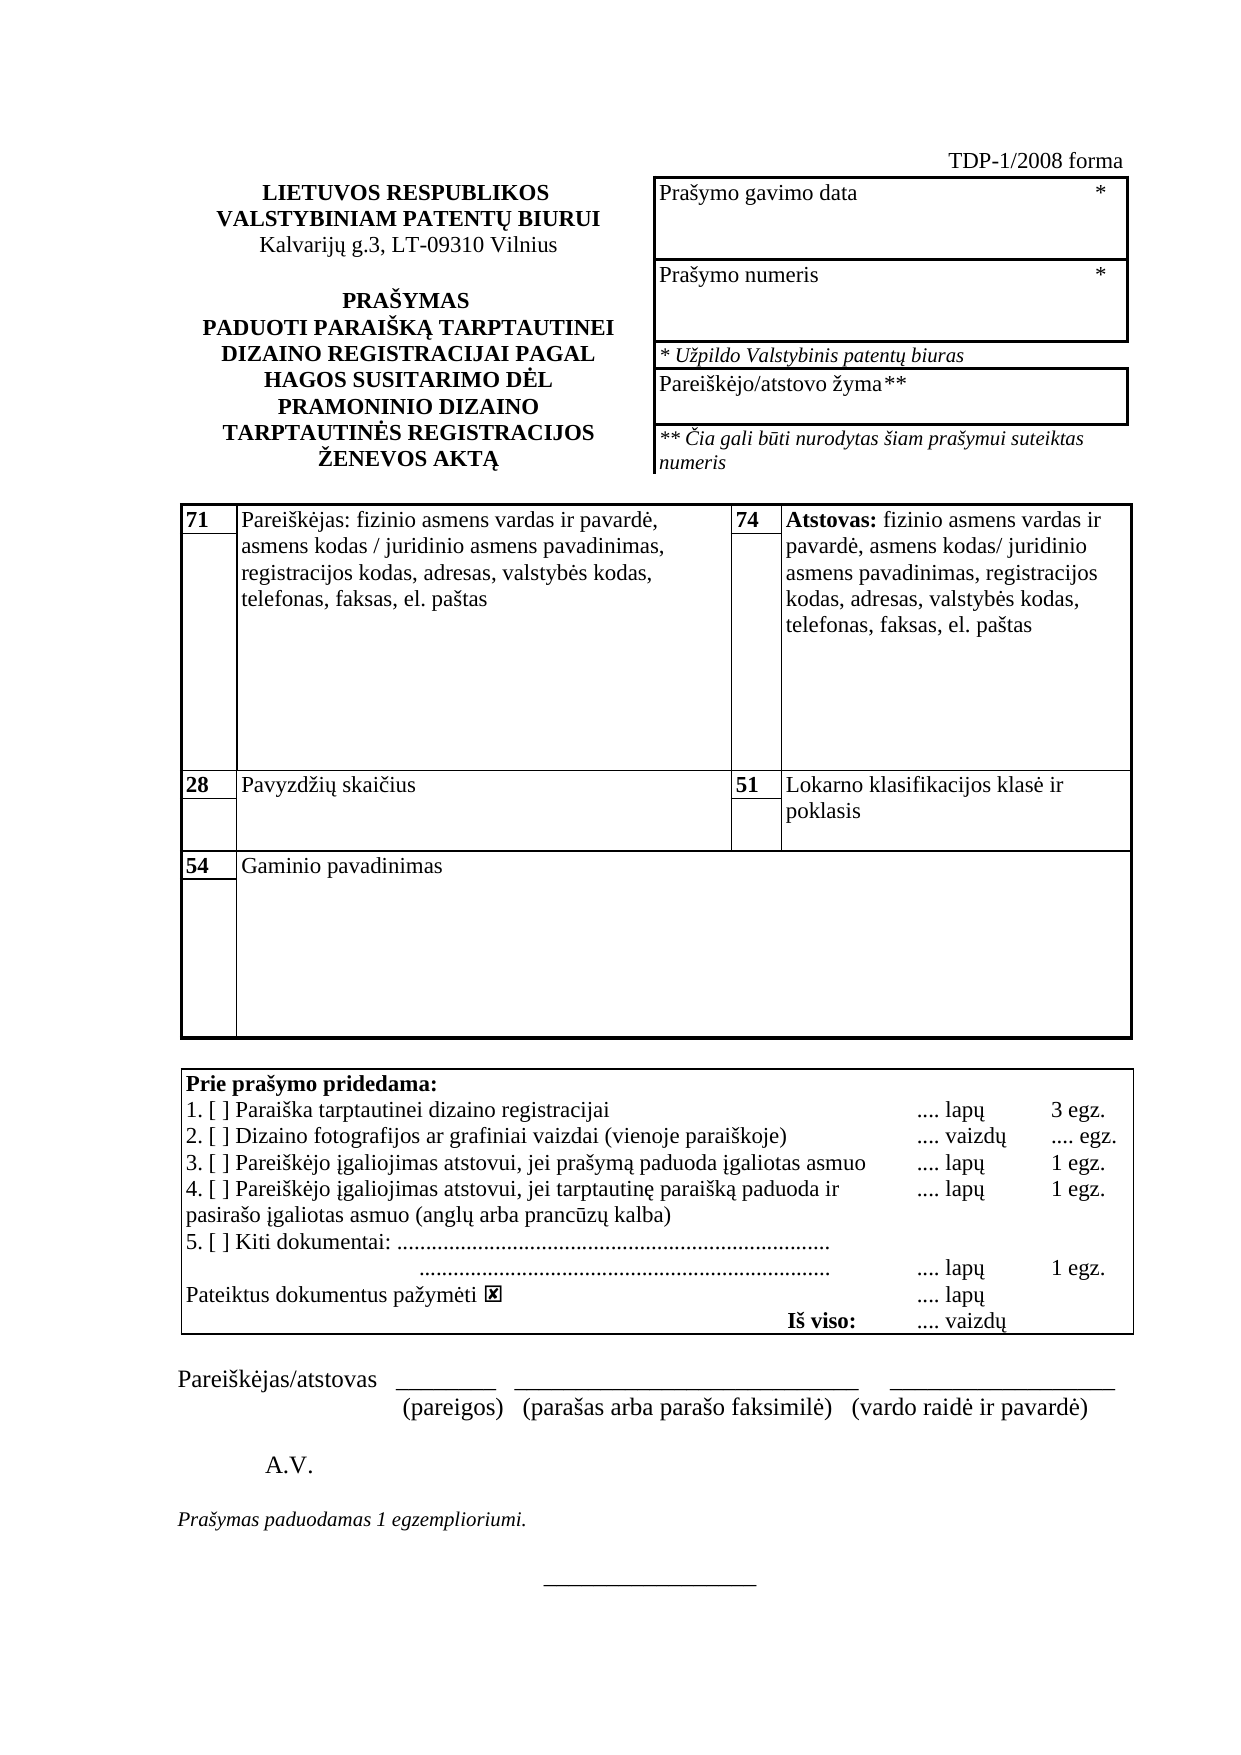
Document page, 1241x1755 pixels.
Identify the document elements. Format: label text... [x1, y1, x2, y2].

table_cell 3 egz. [1047, 1096, 1133, 1122]
table_header [913, 1070, 1047, 1096]
table_cell Prašymo gavimo data * [656, 179, 1126, 258]
table_cell Lokarno klasifikacijos klasė ir poklasis [782, 771, 1130, 850]
table_cell LIETUVOS RESPUBLIKOS VALSTYBINIAM PATENTŲ BIURUI Kalvarijų g.3, LT-09310 Vilnius [181, 176, 653, 258]
table_cell [1047, 1281, 1133, 1333]
table_cell 54 [183, 852, 236, 878]
text (pareigos) (parašas arba parašo faksimilė) (vardo raidė ir pavardė) [402, 1392, 1122, 1421]
text _________________ [177, 1560, 1122, 1589]
table_header 71 [183, 506, 236, 532]
table_cell 2. [ ][] Dizaino fotografijos ar grafiniai vaizdai (vienoje paraiškoje) [182, 1123, 912, 1149]
table_cell [183, 534, 236, 770]
table_header [1047, 1070, 1133, 1096]
table_cell .... lapų [913, 1175, 1047, 1228]
table_cell [183, 799, 236, 850]
table_header Pareiškėjas: fizinio asmens vardas ir pavardė, asmens kodas / juridinio asmens pavadinimas, registracijos kodas, adresas, valstybės kodas, telefonas, faksas, el. paštas [238, 506, 731, 770]
table_cell [183, 880, 236, 1036]
table_header 74 [732, 506, 781, 532]
table_cell 3. [ ][] Pareiškėjo įgaliojimas atstovui, jei prašymą paduoda įgaliotas asmuo [182, 1149, 912, 1175]
table_cell 4. [ ][] Pareiškėjo įgaliojimas atstovui, jei tarptautinę paraišką paduoda ir pasirašo įgaliotas asmuo (anglų arba prancūzų kalba) [182, 1175, 912, 1228]
table_cell Pateiktus dokumentus pažymėti [x] Iš viso: [182, 1281, 912, 1333]
table_cell .... egz. [1047, 1123, 1133, 1149]
table_header Prie prašymo pridedama: [182, 1070, 912, 1096]
table_cell * Užpildo Valstybinis patentų biuras [656, 343, 1127, 367]
text A.V. [265, 1450, 1122, 1479]
table_header Atstovas: fizinio asmens vardas ir pavardė, asmens kodas/ juridinio asmens pavadinimas, registracijos kodas, adresas, valstybės kodas, telefonas, faksas, el. paštas [782, 506, 1130, 770]
table_cell 1 egz. [1047, 1228, 1133, 1281]
table_header [181, 147, 655, 176]
table_cell .... lapų [913, 1228, 1047, 1281]
table_cell 1. [ ][] Paraiška tarptautinei dizaino registracijai [182, 1096, 912, 1122]
table_cell ** Čia gali būti nurodytas šiam prašymui suteiktas numeris [656, 426, 1127, 474]
table_cell .... lapų [913, 1149, 1047, 1175]
table_cell .... lapų .... vaizdų [913, 1281, 1047, 1333]
text Pareiškėjas/atstovas ________ __________________ [177, 1364, 1122, 1392]
table_cell Gaminio pavadinimas [237, 852, 1130, 1036]
table_cell [732, 799, 781, 850]
table_cell 1 egz. [1047, 1149, 1133, 1175]
table_cell Pareiškėjo/atstovo žyma ** [656, 370, 1126, 423]
table_header TDP-1/2008 forma [655, 147, 1127, 176]
table_cell Prašymo numeris * [656, 261, 1126, 340]
table_cell 28 [183, 771, 236, 798]
table_cell 51 [732, 771, 781, 798]
table_cell .... vaizdų [913, 1123, 1047, 1149]
table_cell Pavyzdžių skaičius [237, 771, 731, 850]
table_cell .... lapų [913, 1096, 1047, 1122]
text Prašymas paduodamas 1 egzemplioriumi. [177, 1507, 1122, 1531]
table_cell [732, 534, 781, 770]
table_cell PRAŠYMAS PADUOTI PARAIŠKĄ TARPTAUTINEI DIZAINO REGISTRACIJAI PAGAL HAGOS SUSITARIMO DĖL PRAMONINIO DIZAINO TARPTAUTINĖS REGISTRACIJOS ŽENEVOS AKTĄ [181, 258, 653, 474]
table_cell 1 egz. [1047, 1175, 1133, 1228]
table_cell 5. [ ][] Kiti dokumentai: . [182, 1228, 912, 1281]
